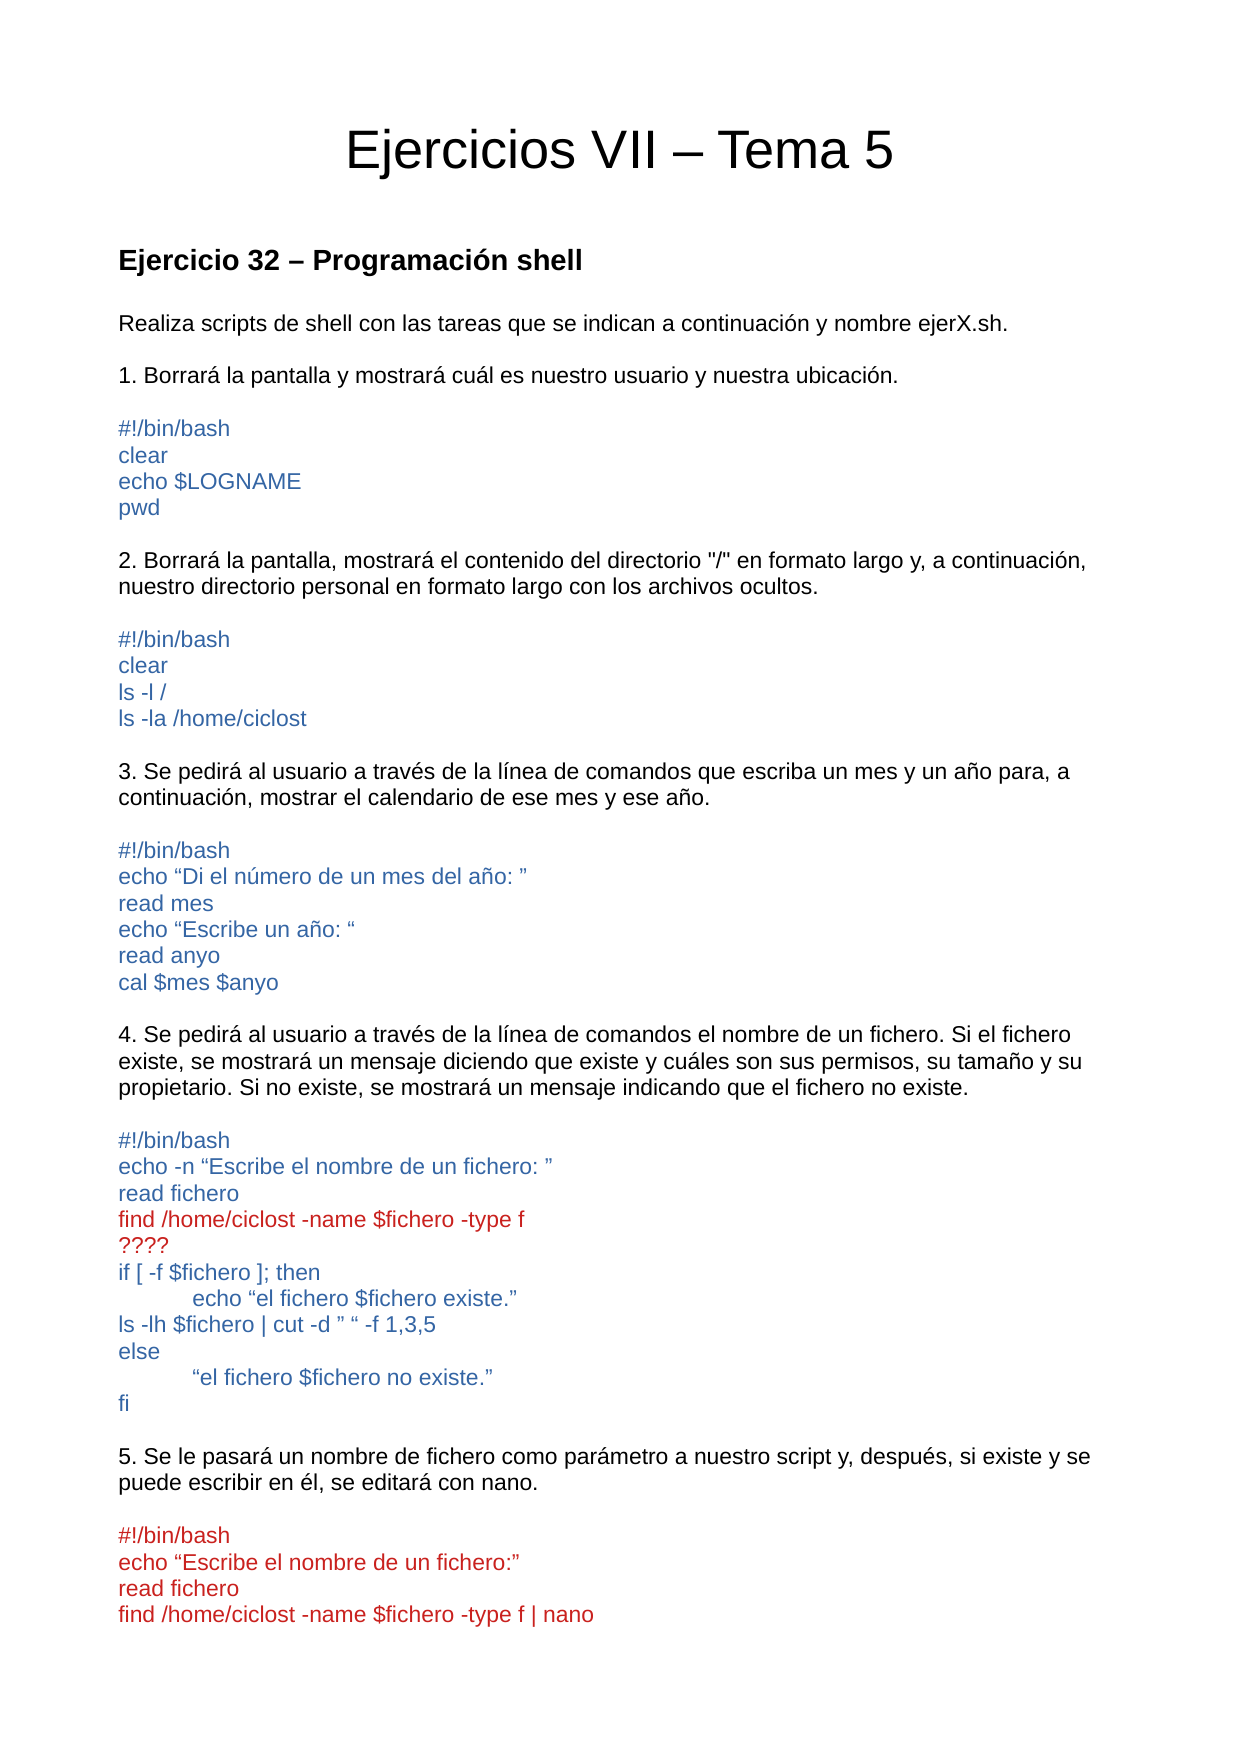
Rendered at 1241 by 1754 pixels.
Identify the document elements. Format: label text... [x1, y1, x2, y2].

text #!/bin/bash [118, 837, 1122, 863]
text clear [118, 442, 1122, 468]
text cal $mes $anyo [118, 969, 1122, 995]
text 5. Se le pasará un nombre de fichero como parámetro a nuestro script y, después, si existe y se puede escribir en él, se editará con nano. [118, 1443, 1122, 1496]
text #!/bin/bash [118, 1522, 1122, 1548]
text echo “el fichero $fichero existe.” [118, 1285, 1122, 1311]
text ls -l / [118, 679, 1122, 705]
text read fichero [118, 1575, 1122, 1601]
text echo “Escribe un año: “ [118, 916, 1122, 942]
text #!/bin/bash [118, 1127, 1122, 1153]
text 3. Se pedirá al usuario a través de la línea de comandos que escriba un mes y un año para, a continuación, mostrar el calendario de ese mes y ese año. [118, 758, 1122, 811]
text read fichero [118, 1179, 1122, 1206]
text ???? [118, 1232, 1122, 1258]
text echo “Escribe el nombre de un fichero:” [118, 1548, 1122, 1575]
text echo $LOGNAME [118, 468, 1122, 494]
text find /home/ciclost -name $fichero -type f | nano [118, 1601, 1122, 1627]
text find /home/ciclost -name $fichero -type f [118, 1206, 1122, 1232]
text if [ -f $fichero ]; then [118, 1258, 1122, 1285]
text #!/bin/bash [118, 415, 1122, 442]
text Ejercicio 32 – Programación shell [118, 243, 1122, 276]
text 2. Borrará la pantalla, mostrará el contenido del directorio "/" en formato largo y, a continuación, nuestro directorio personal en formato largo con los archivos ocultos. [118, 547, 1122, 600]
text clear [118, 652, 1122, 679]
text Realiza scripts de shell con las tareas que se indican a continuación y nombre ejerX.sh. [118, 310, 1122, 336]
text ls -la /home/ciclost [118, 705, 1122, 731]
text #!/bin/bash [118, 626, 1122, 652]
text else [118, 1338, 1122, 1364]
text 4. Se pedirá al usuario a través de la línea de comandos el nombre de un fichero. Si el fichero existe, se mostrará un mensaje diciendo que existe y cuáles son sus permisos, su tamaño y su propietario. Si no existe, se mostrará un mensaje indicando que el fichero no existe. [118, 1021, 1122, 1100]
text pwd [118, 494, 1122, 521]
text Ejercicios VII – Tema 5 [118, 118, 1122, 180]
text echo -n “Escribe el nombre de un fichero: ” [118, 1153, 1122, 1179]
text 1. Borrará la pantalla y mostrará cuál es nuestro usuario y nuestra ubicación. [118, 362, 1122, 389]
text “el fichero $fichero no existe.” [118, 1364, 1122, 1390]
text read anyo [118, 942, 1122, 969]
text fi [118, 1390, 1122, 1417]
text read mes [118, 889, 1122, 916]
text ls -lh $fichero | cut -d ” “ -f 1,3,5 [118, 1311, 1122, 1338]
text echo “Di el número de un mes del año: ” [118, 863, 1122, 889]
